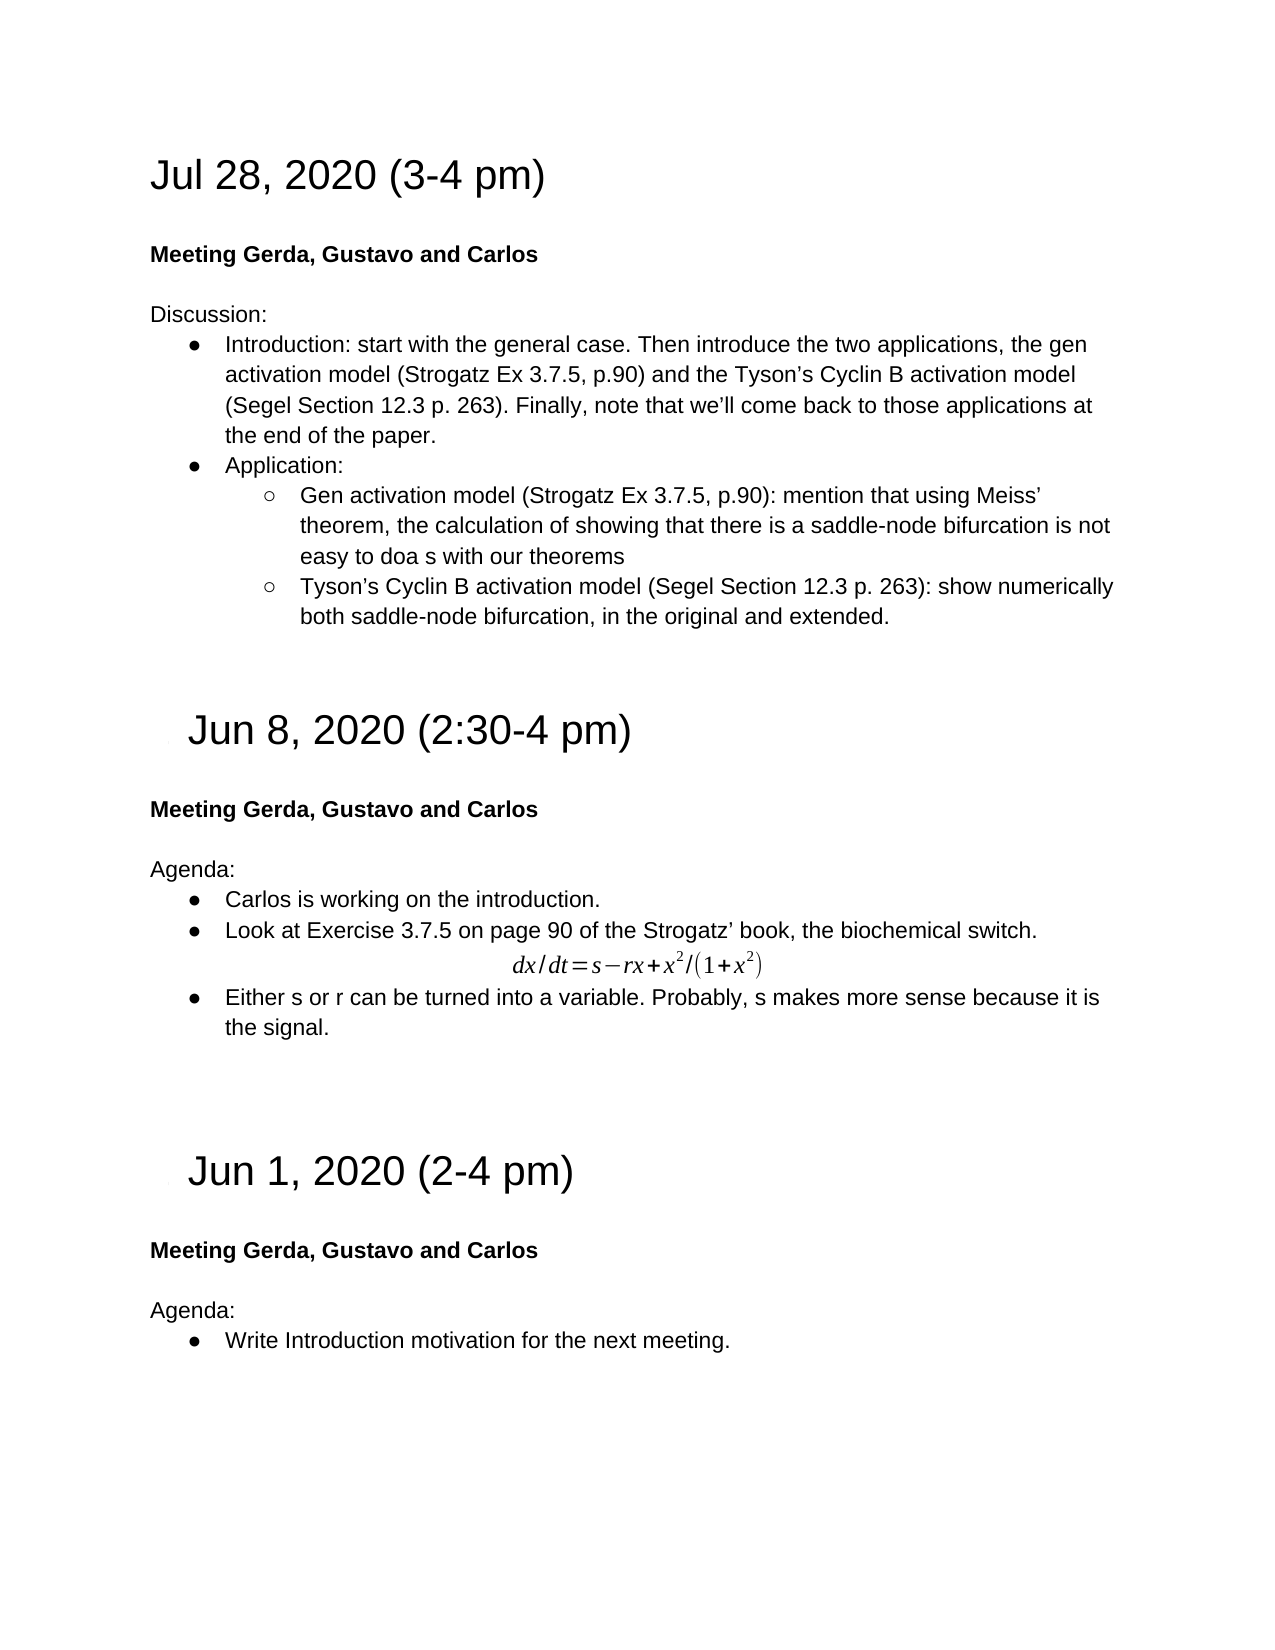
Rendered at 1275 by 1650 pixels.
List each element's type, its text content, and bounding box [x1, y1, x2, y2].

list Gen activation model (Strogatz Ex 3.7.5, p.90): mention that using Meiss’ theorem, the calculation of showing that there is a saddle-node bifurcation is not easy to doa s with our theorems [262, 482, 1125, 569]
subtitle Jun 8, 2020 (2:30-4 pm) [150, 705, 1125, 753]
list Tyson’s Cyclin B activation model (Segel Section 12.3 p. 263): show numerically both saddle-node bifurcation, in the original and extended. [262, 573, 1125, 629]
list Introduction: start with the general case. Then introduce the two applications, the gen activation model (Strogatz Ex 3.7.5, p.90) and the Tyson’s Cyclin B activation model (Segel Section 12.3 p. 263). Finally, note that we’ll come back to those applications at the end of the paper. [187, 331, 1125, 448]
list Application: [187, 452, 1125, 478]
list Carlos is working on the introduction. [187, 886, 1125, 913]
list Write Introduction motivation for the next meeting. [187, 1327, 1125, 1354]
list Look at Exercise 3.7.5 on page 90 of the Strogatz’ book, the biochemical switch. [187, 917, 1125, 943]
text Discussion: [150, 301, 1125, 327]
text Agenda: [150, 1297, 1125, 1323]
list Either s or r can be turned into a variable. Probably, s makes more sense because it is the signal. [187, 984, 1125, 1040]
subtitle Jun 1, 2020 (2-4 pm) [150, 1146, 1125, 1194]
subtitle Jul 28, 2020 (3-4 pm) [150, 150, 1125, 198]
text Meeting Gerda, Gustavo and Carlos [150, 1237, 1125, 1263]
text Meeting Gerda, Gustavo and Carlos [150, 796, 1125, 822]
text Agenda: [150, 856, 1125, 883]
text Meeting Gerda, Gustavo and Carlos [150, 241, 1125, 267]
